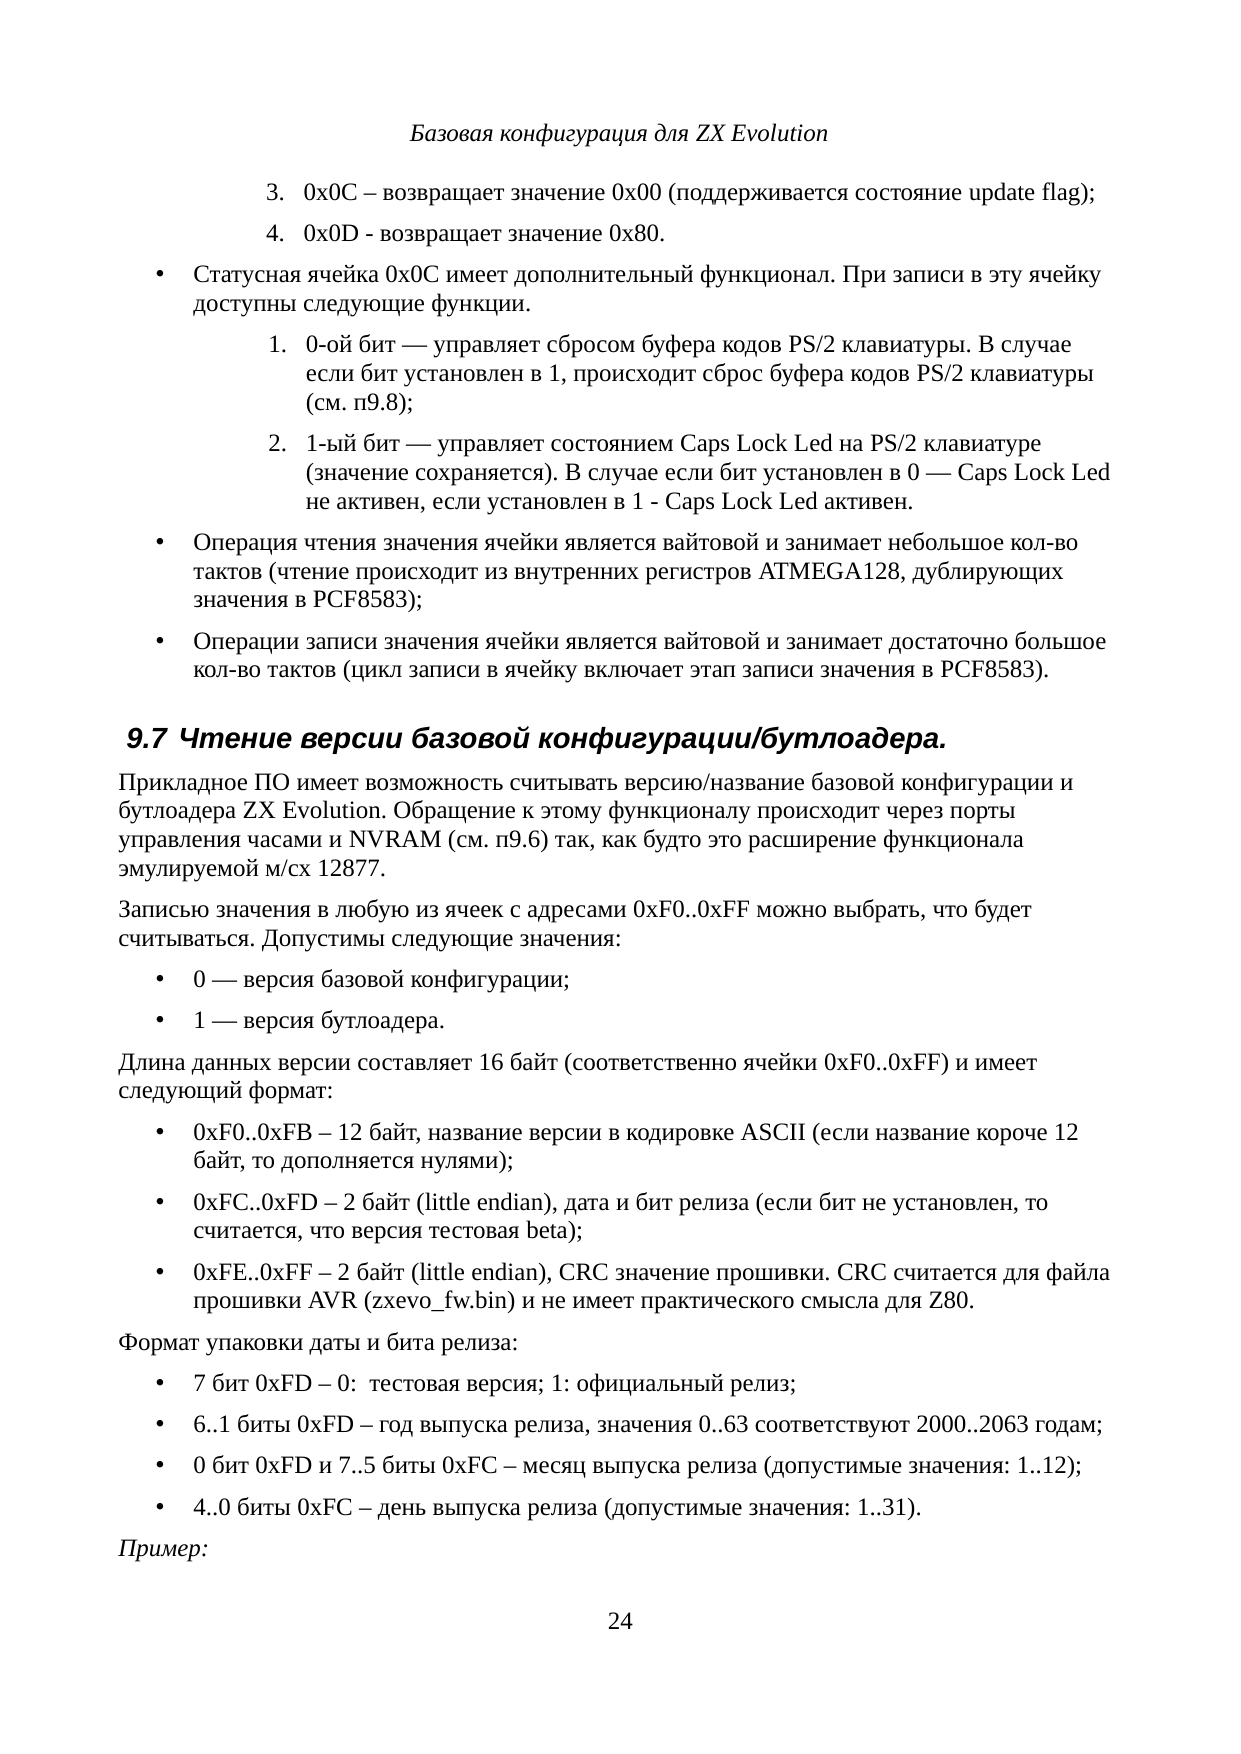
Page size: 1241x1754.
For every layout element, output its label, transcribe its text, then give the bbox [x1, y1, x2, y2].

list Статусная ячейка 0x0C имеет дополнительный функционал. При записи в эту ячейку доступны следующие функции. [156, 259, 1122, 317]
list Операции записи значения ячейки является вайтовой и занимает достаточно большое кол-во тактов (цикл записи в ячейку включает этап записи значения в PCF8583). [156, 626, 1122, 683]
list 1 — версия бутлоадера. [156, 1006, 1122, 1034]
text Пример: [118, 1533, 1122, 1562]
list 0 — версия базовой конфигурации; [156, 964, 1122, 993]
list 0xFC..0xFD – 2 байт (little endian), дата и бит релиза (если бит не установлен, то считается, что версия тестовая beta); [156, 1187, 1122, 1244]
text Длина данных версии составляет 16 байт (соответственно ячейки 0xF0..0xFF) и имеет следующий формат: [118, 1047, 1122, 1104]
list Операция чтения значения ячейки является вайтовой и занимает небольшое кол-во тактов (чтение происходит из внутренних регистров ATMEGA128, дублирующих значения в PCF8583); [156, 527, 1122, 613]
list 1-ый бит — управляет состоянием Caps Lock Led на PS/2 клавиатуре (значение сохраняется). В случае если бит установлен в 0 — Caps Lock Led не активен, если установлен в 1 - Caps Lock Led активен. [268, 428, 1122, 514]
text Записью значения в любую из ячеек с адресами 0xF0..0xFF можно выбрать, что будет считываться. Допустимы следующие значения: [118, 894, 1122, 952]
list 0x0D - возвращает значение 0x80. [266, 218, 1122, 247]
list 0x0C – возвращает значение 0x00 (поддерживается состояние update flag); [266, 177, 1122, 206]
text Формат упаковки даты и бита релиза: [118, 1327, 1122, 1356]
list 0-ой бит — управляет сбросом буфера кодов PS/2 клавиатуры. В случае если бит установлен в 1, происходит сброс буфера кодов PS/2 клавиатуры (см. п9.8); [268, 329, 1122, 416]
list 4..0 биты 0xFC – день выпуска релиза (допустимые значения: 1..31). [156, 1492, 1122, 1521]
list 0xFE..0xFF – 2 байт (little endian), CRC значение прошивки. CRC считается для файла прошивки AVR (zxevo_fw.bin) и не имеет практического смысла для Z80. [156, 1257, 1122, 1314]
subtitle Чтение версии базовой конфигурации/бутлоадера. [118, 721, 1122, 754]
list 0xF0..0xFB – 12 байт, название версии в кодировке ASCII (если название короче 12 байт, то дополняется нулями); [156, 1117, 1122, 1174]
list 7 бит 0xFD – 0: тестовая версия; 1: официальный релиз; [156, 1368, 1122, 1397]
list 6..1 биты 0xFD – год выпуска релиза, значения 0..63 соответствуют 2000..2063 годам; [156, 1409, 1122, 1438]
text Прикладное ПО имеет возможность считывать версию/название базовой конфигурации и бутлоадера ZX Evolution. Обращение к этому функционалу происходит через порты управления часами и NVRAM (см. п9.6) так, как будто это расширение функционала эмулируемой м/сх 12877. [118, 767, 1122, 882]
list 0 бит 0xFD и 7..5 биты 0xFC – месяц выпуска релиза (допустимые значения: 1..12); [156, 1451, 1122, 1479]
